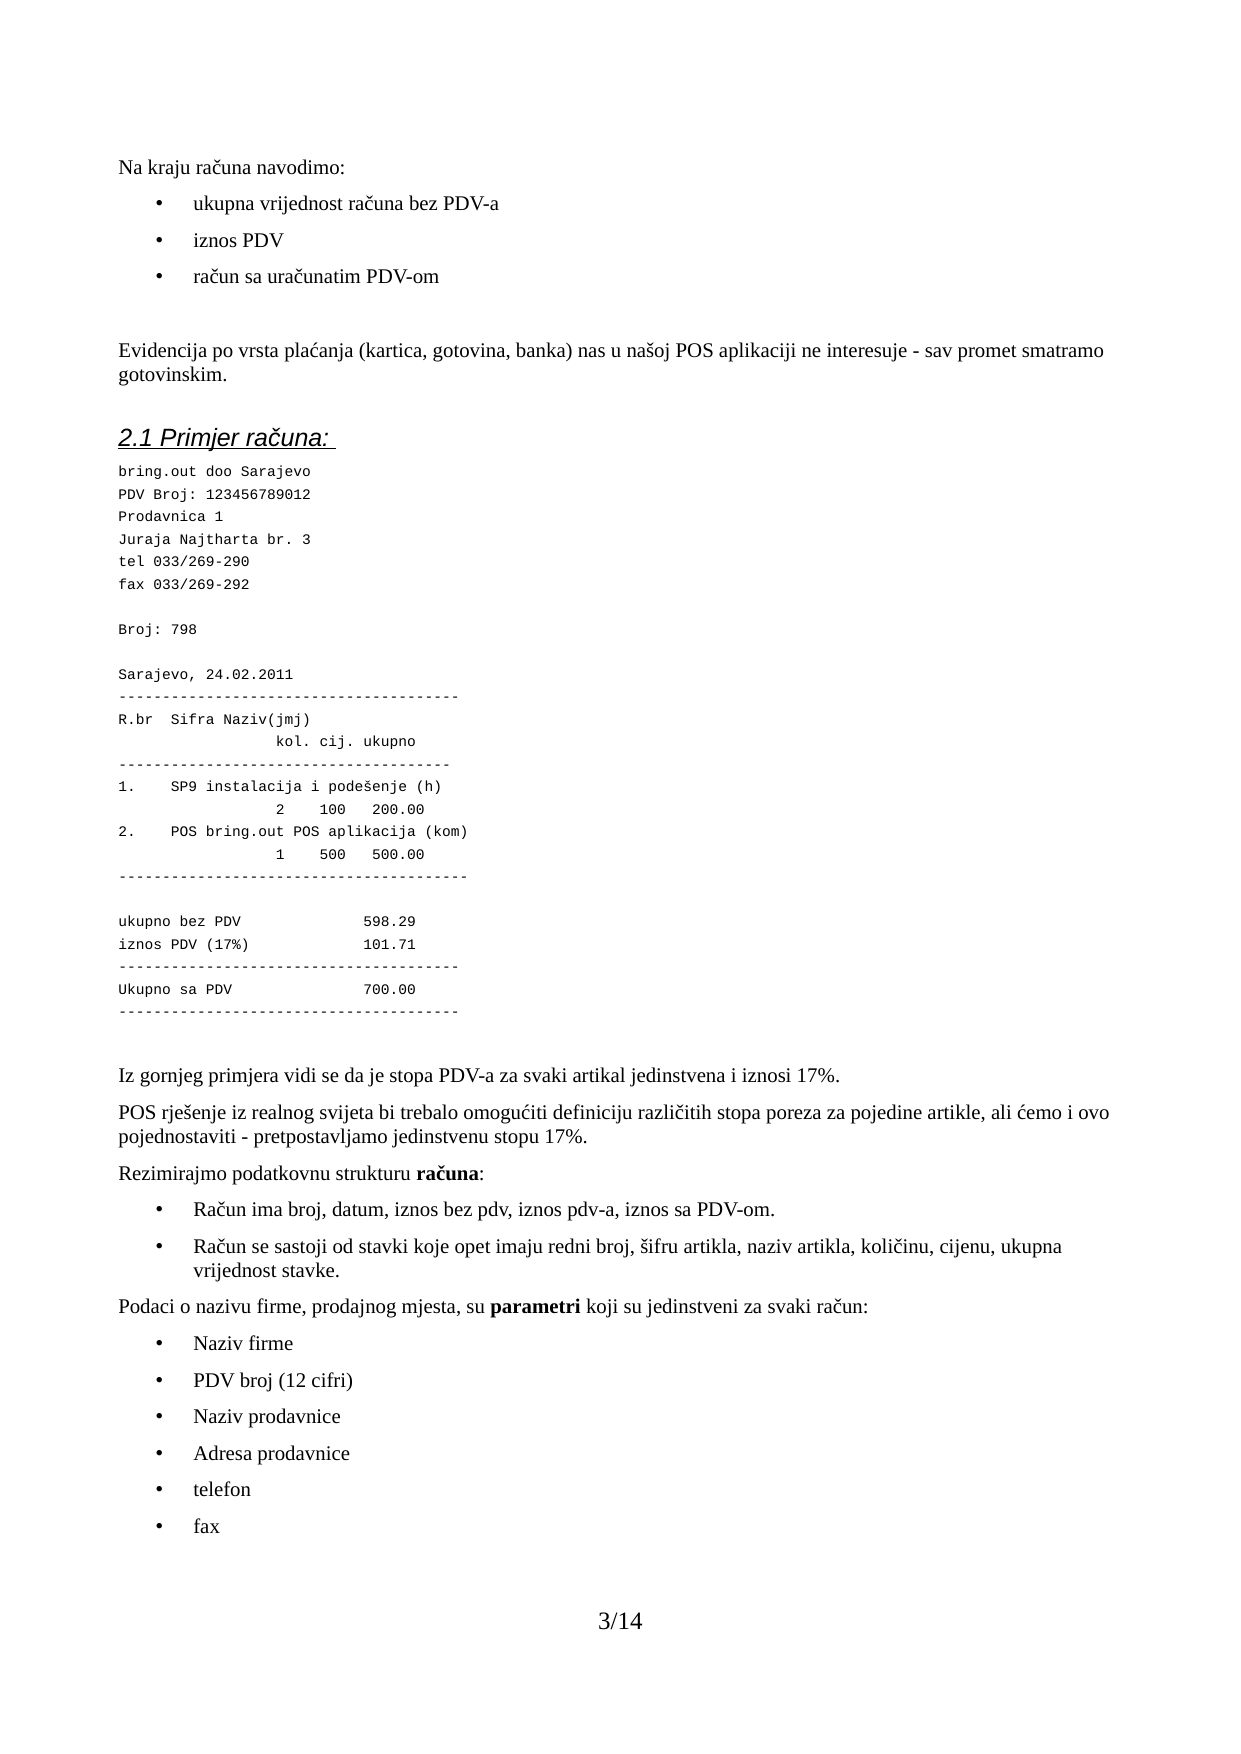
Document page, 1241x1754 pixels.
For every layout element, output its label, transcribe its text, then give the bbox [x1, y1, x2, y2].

list PDV broj (12 cifri) [156, 1367, 1122, 1392]
list Adresa prodavnice [156, 1441, 1122, 1465]
text -------------------------------------- [118, 757, 1122, 773]
text Podaci o nazivu firme, prodajnog mjesta, su parametri koji su jedinstveni za svaki račun: [118, 1294, 1122, 1318]
text Rezimirajmo podatkovnu strukturu računa: [118, 1161, 1122, 1185]
text fax 033/269-292 [118, 577, 1122, 593]
text 1 500 500.00 [118, 847, 1122, 863]
text 2 100 200.00 [118, 802, 1122, 818]
text --------------------------------------- [118, 1004, 1122, 1021]
text R.br Sifra Naziv(jmj) [118, 712, 1122, 728]
text --------------------------------------- [118, 959, 1122, 976]
text --------------------------------------- [118, 689, 1122, 706]
text 1. SP9 instalacija i podešenje (h) [118, 779, 1122, 796]
text Iz gornjeg primjera vidi se da je stopa PDV-a za svaki artikal jedinstvena i iznosi 17%. [118, 1063, 1122, 1087]
subtitle 2.1 Primjer računa: [118, 423, 1122, 452]
list Račun se sastoji od stavki koje opet imaju redni broj, šifru artikla, naziv artikla, količinu, cijenu, ukupna vrijednost stavke. [156, 1234, 1122, 1282]
text 2. POS bring.out POS aplikacija (kom) [118, 824, 1122, 841]
text Ukupno sa PDV 700.00 [118, 982, 1122, 998]
text kol. cij. ukupno [118, 734, 1122, 751]
list iznos PDV [156, 228, 1122, 252]
text ---------------------------------------- [118, 869, 1122, 886]
text Broj: 798 [118, 622, 1122, 638]
text Prodavnica 1 [118, 509, 1122, 526]
list Naziv firme [156, 1331, 1122, 1355]
text ukupno bez PDV 598.29 [118, 914, 1122, 931]
list Naziv prodavnice [156, 1404, 1122, 1428]
text PDV Broj: 123456789012 [118, 487, 1122, 503]
list ukupna vrijednost računa bez PDV-a [156, 191, 1122, 215]
text tel 033/269-290 [118, 554, 1122, 571]
text Sarajevo, 24.02.2011 [118, 667, 1122, 683]
text Juraja Najtharta br. 3 [118, 532, 1122, 548]
text POS rješenje iz realnog svijeta bi trebalo omogućiti definiciju različitih stopa poreza za pojedine artikle, ali ćemo i ovo pojednostaviti - pretpostavljamo jedinstvenu stopu 17%. [118, 1100, 1122, 1148]
text Evidencija po vrsta plaćanja (kartica, gotovina, banka) nas u našoj POS aplikaciji ne interesuje - sav promet smatramo gotovinskim. [118, 337, 1122, 386]
list račun sa uračunatim PDV-om [156, 264, 1122, 288]
text iznos PDV (17%) 101.71 [118, 937, 1122, 953]
list fax [156, 1514, 1122, 1538]
list telefon [156, 1477, 1122, 1501]
text bring.out doo Sarajevo [118, 464, 1122, 481]
text Na kraju računa navodimo: [118, 155, 1122, 179]
list Račun ima broj, datum, iznos bez pdv, iznos pdv-a, iznos sa PDV-om. [156, 1197, 1122, 1221]
